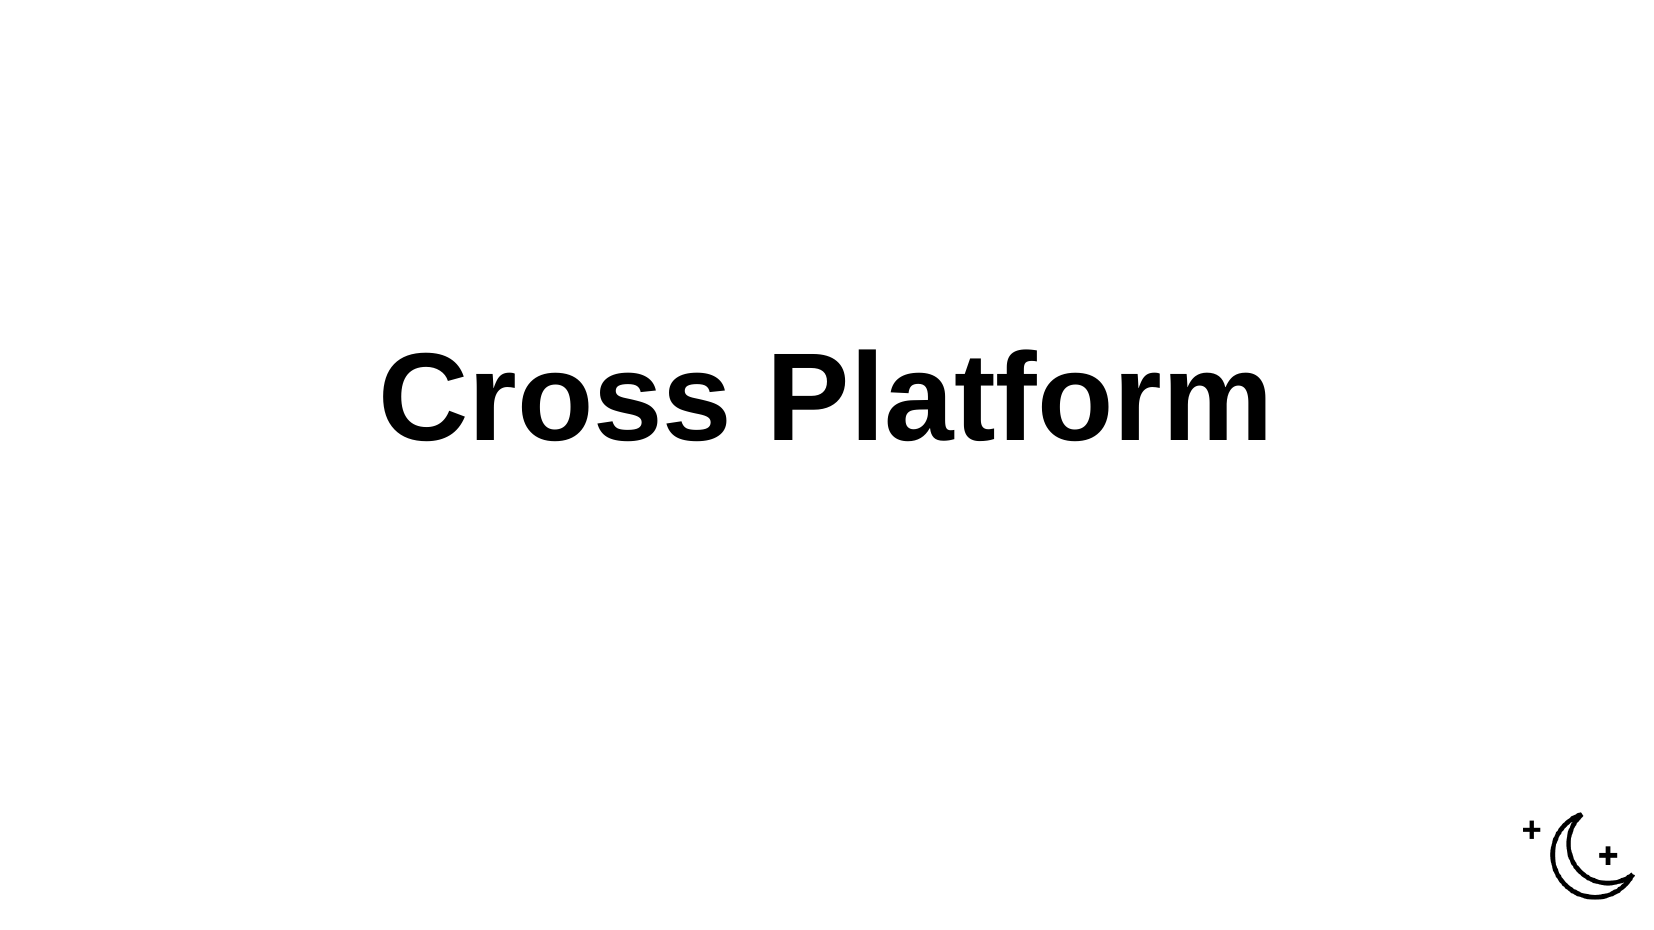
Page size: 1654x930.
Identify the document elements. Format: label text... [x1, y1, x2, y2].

picture [1503, 779, 1654, 930]
subtitle Cross Platform [82, 36, 1571, 757]
